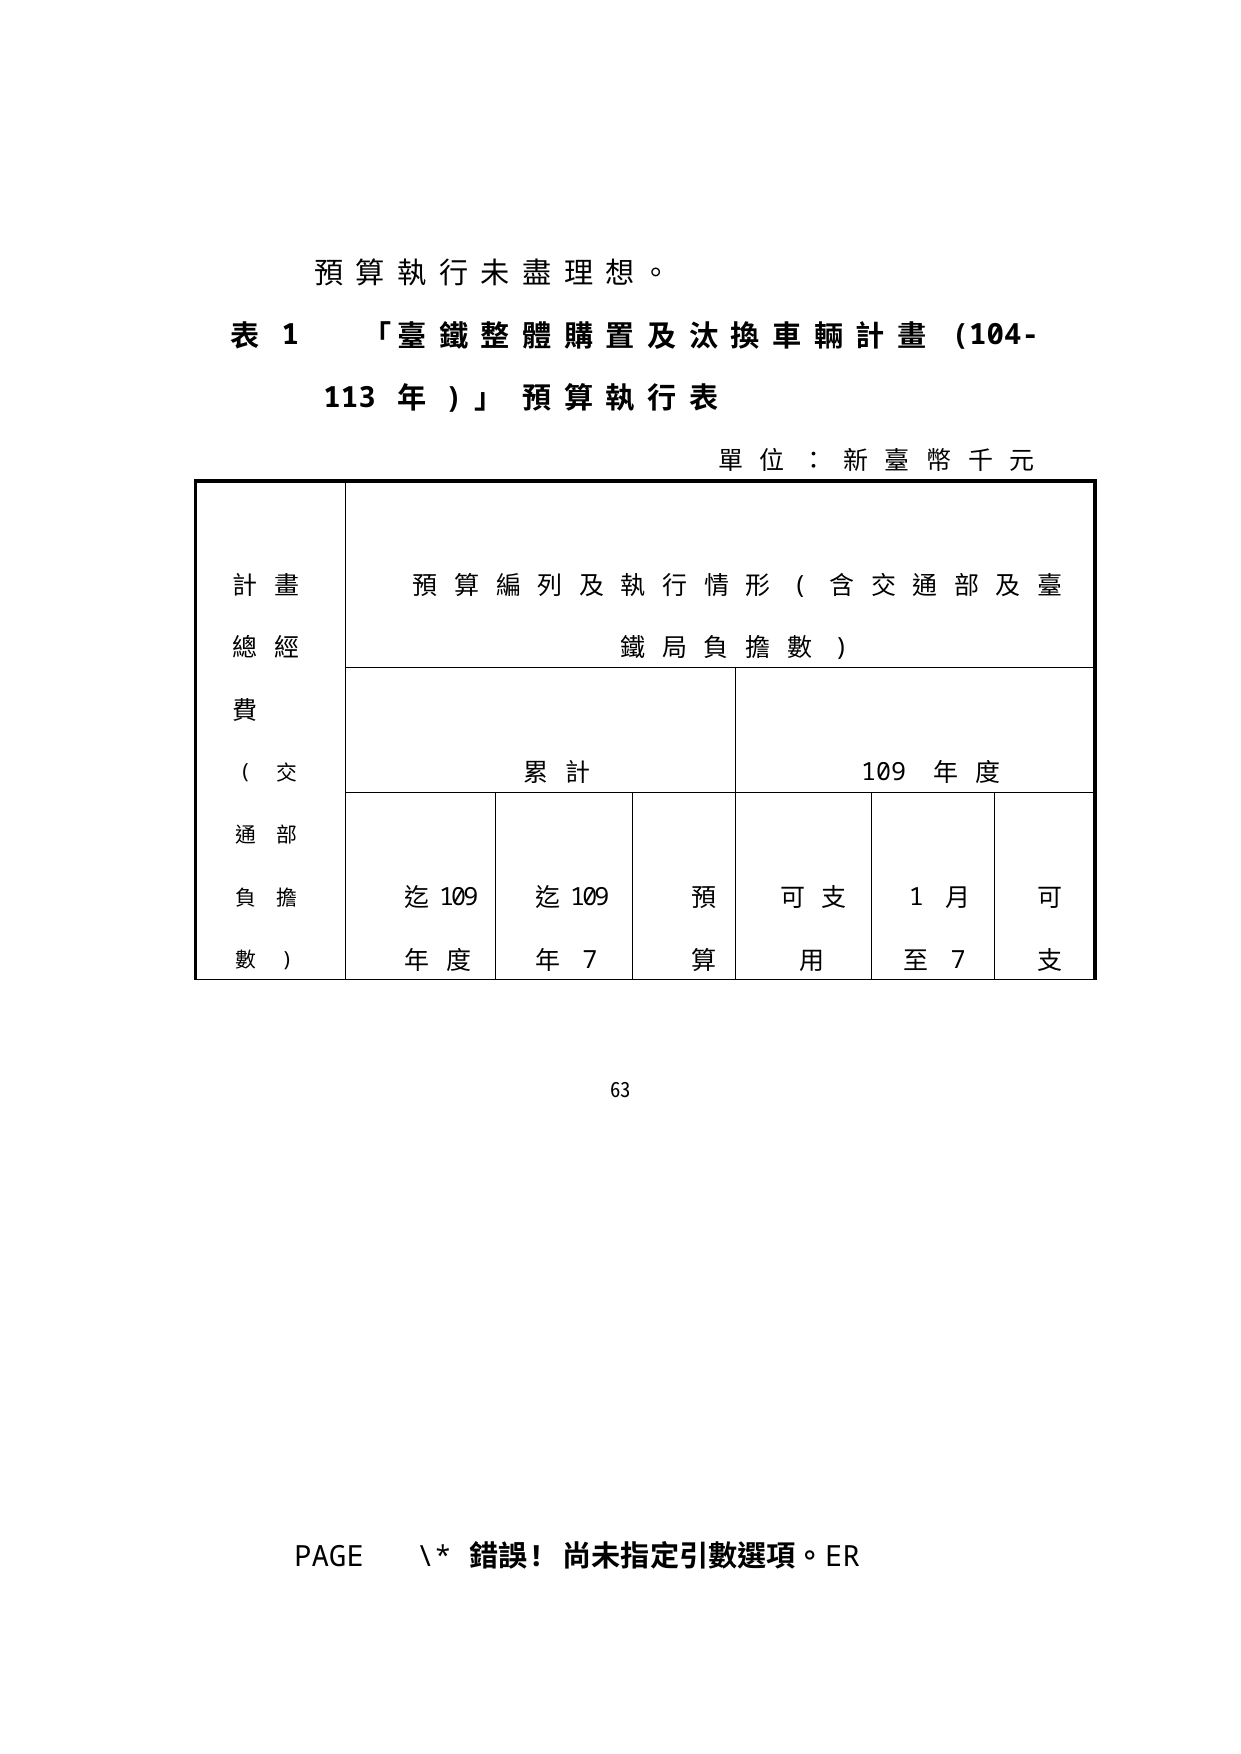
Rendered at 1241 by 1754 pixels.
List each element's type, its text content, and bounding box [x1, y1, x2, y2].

text 預算執行未盡理想。 [271, 229, 1058, 292]
table_cell 109年度 [736, 668, 1093, 792]
table_cell 1月至7 [872, 793, 994, 979]
table_header 計畫總經費 (交通部負擔數) [197, 483, 345, 979]
table_cell 累計 [346, 668, 735, 792]
table_header 預算編列及執行情形(含交通部及臺鐵局負擔數) [346, 483, 1093, 667]
text 表1 「臺鐵整體購置及汰換車輛計畫(104-113年)」預算執行表 [184, 292, 1067, 417]
table_cell 可支用 [736, 793, 871, 979]
table_cell 迄109年度 [346, 793, 495, 979]
table_cell 預算 [633, 793, 735, 979]
table_cell 可支 [995, 793, 1093, 979]
text 單位：新臺幣千元 [184, 417, 1043, 479]
table_cell 迄109年7 [496, 793, 632, 979]
